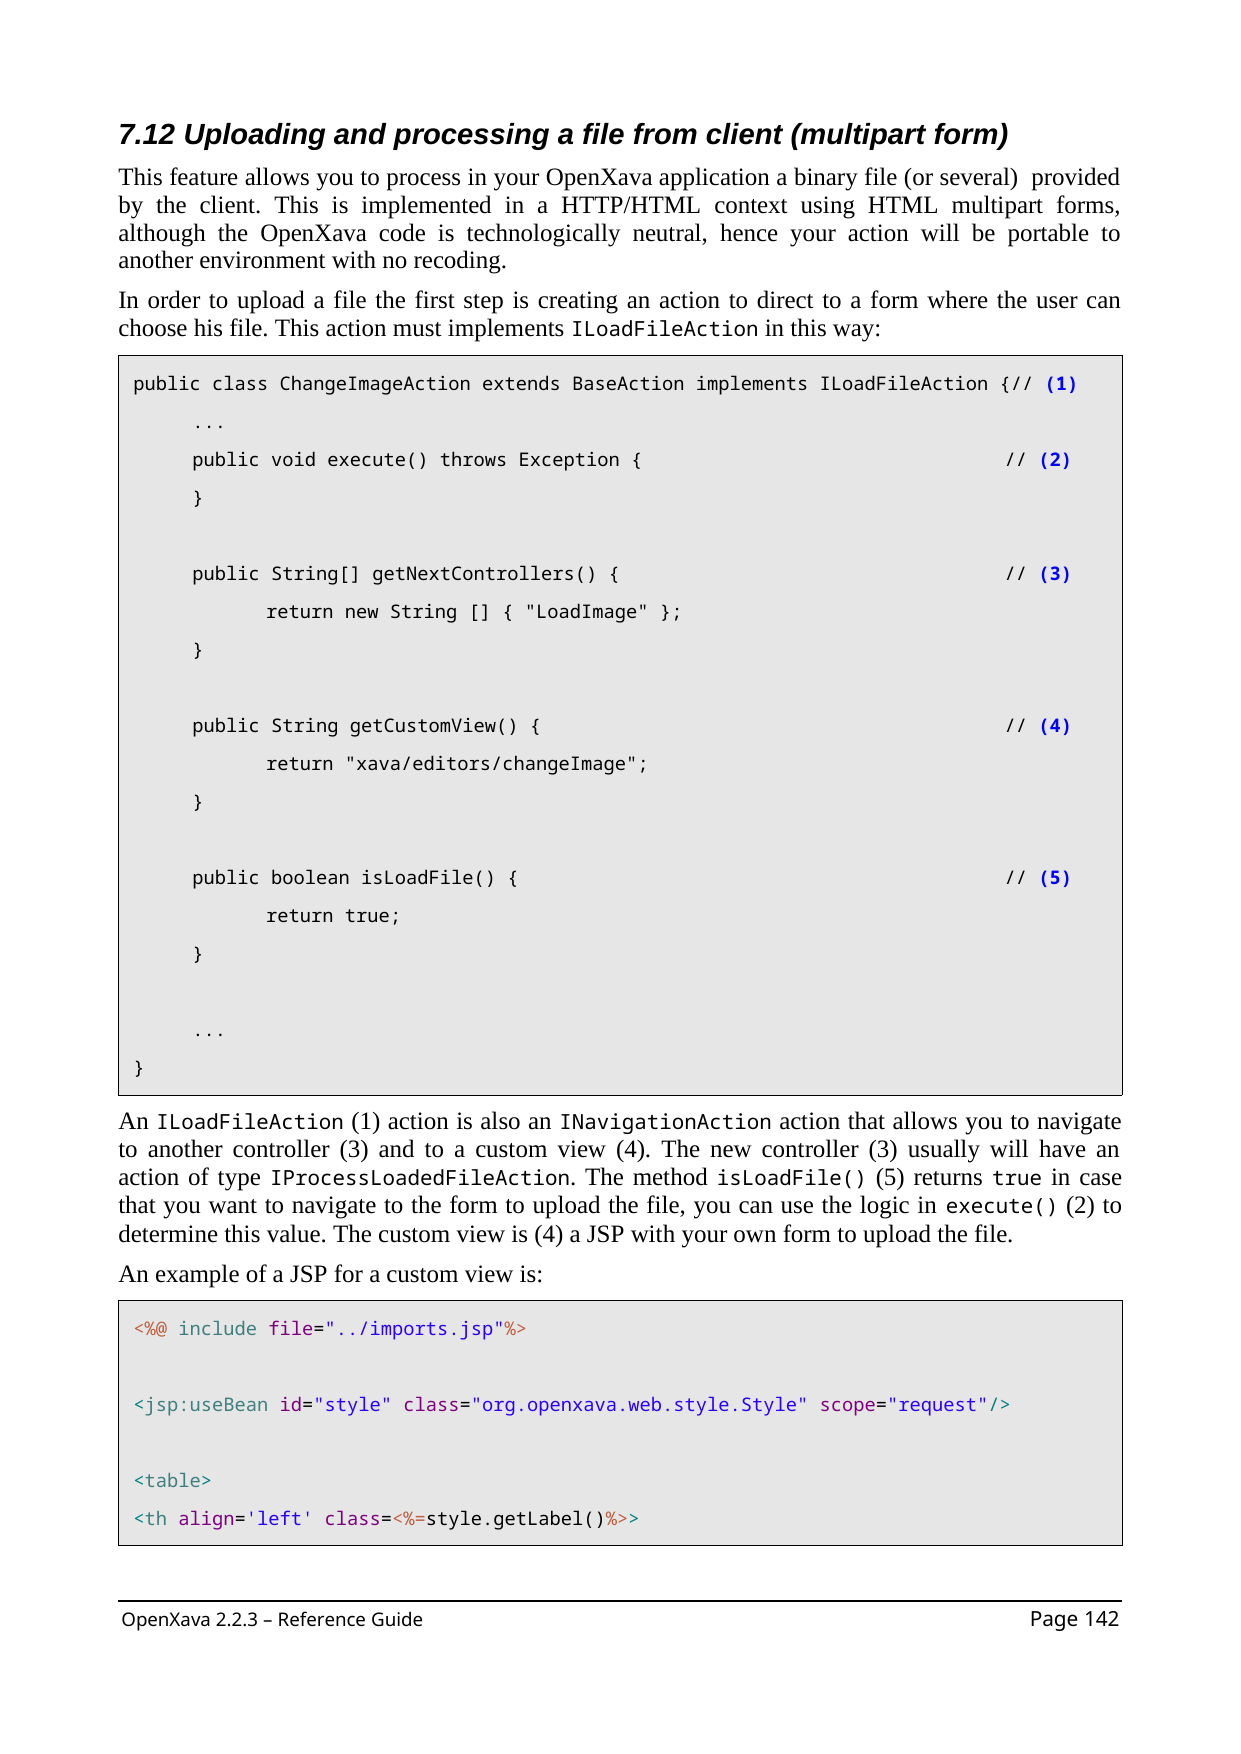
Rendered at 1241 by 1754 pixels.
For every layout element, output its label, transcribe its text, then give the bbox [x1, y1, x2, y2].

text This feature allows you to process in your OpenXava application a binary file (or several) provided by the client. This is implemented in a HTTP/HTML context using HTML multipart forms, although the OpenXava code is technologically neutral, hence your action will be portable to another environment with no recoding. [118, 163, 1122, 274]
text } [119, 925, 1122, 963]
text In order to upload a file the first step is creating an action to direct to a form where the user can choose his file. This action must implements ILoadFileAction in this way: [118, 287, 1122, 343]
text <jsp:useBean id="style" class="org.openxava.web.style.Style" scope="request"/> [119, 1376, 1122, 1414]
text } [119, 621, 1122, 659]
subtitle Uploading and processing a file from client (multipart form) [118, 118, 1122, 151]
text public class ChangeImageAction extends BaseAction implements ILoadFileAction {// (1) [119, 356, 1122, 393]
text <th align='left' class=<%=style.getLabel()%>> [119, 1490, 1122, 1545]
text ... [119, 393, 1122, 431]
text An example of a JSP for a custom view is: [118, 1260, 1122, 1288]
text return new String [] { "LoadImage" }; [119, 583, 1122, 621]
text <%@ include file="../imports.jsp"%> [119, 1301, 1122, 1338]
text } [119, 1039, 1122, 1095]
text public boolean isLoadFile() { // (5) [119, 849, 1122, 887]
text ... [119, 1001, 1122, 1039]
text return "xava/editors/changeImage"; [119, 735, 1122, 773]
text public String[] getNextControllers() { // (3) [119, 545, 1122, 583]
text An ILoadFileAction (1) action is also an INavigationAction action that allows you to navigate to another controller (3) and to a custom view (4). The new controller (3) usually will have an action of type IProcessLoadedFileAction. The method isLoadFile() (5) returns true in case that you want to navigate to the form to upload the file, you can use the logic in execute() (2) to determine this value. The custom view is (4) a JSP with your own form to upload the file. [118, 1107, 1122, 1247]
text <table> [119, 1452, 1122, 1490]
text return true; [119, 887, 1122, 925]
text public void execute() throws Exception { // (2) [119, 431, 1122, 469]
text } [119, 469, 1122, 507]
text public String getCustomView() { // (4) [119, 697, 1122, 735]
text } [119, 773, 1122, 811]
